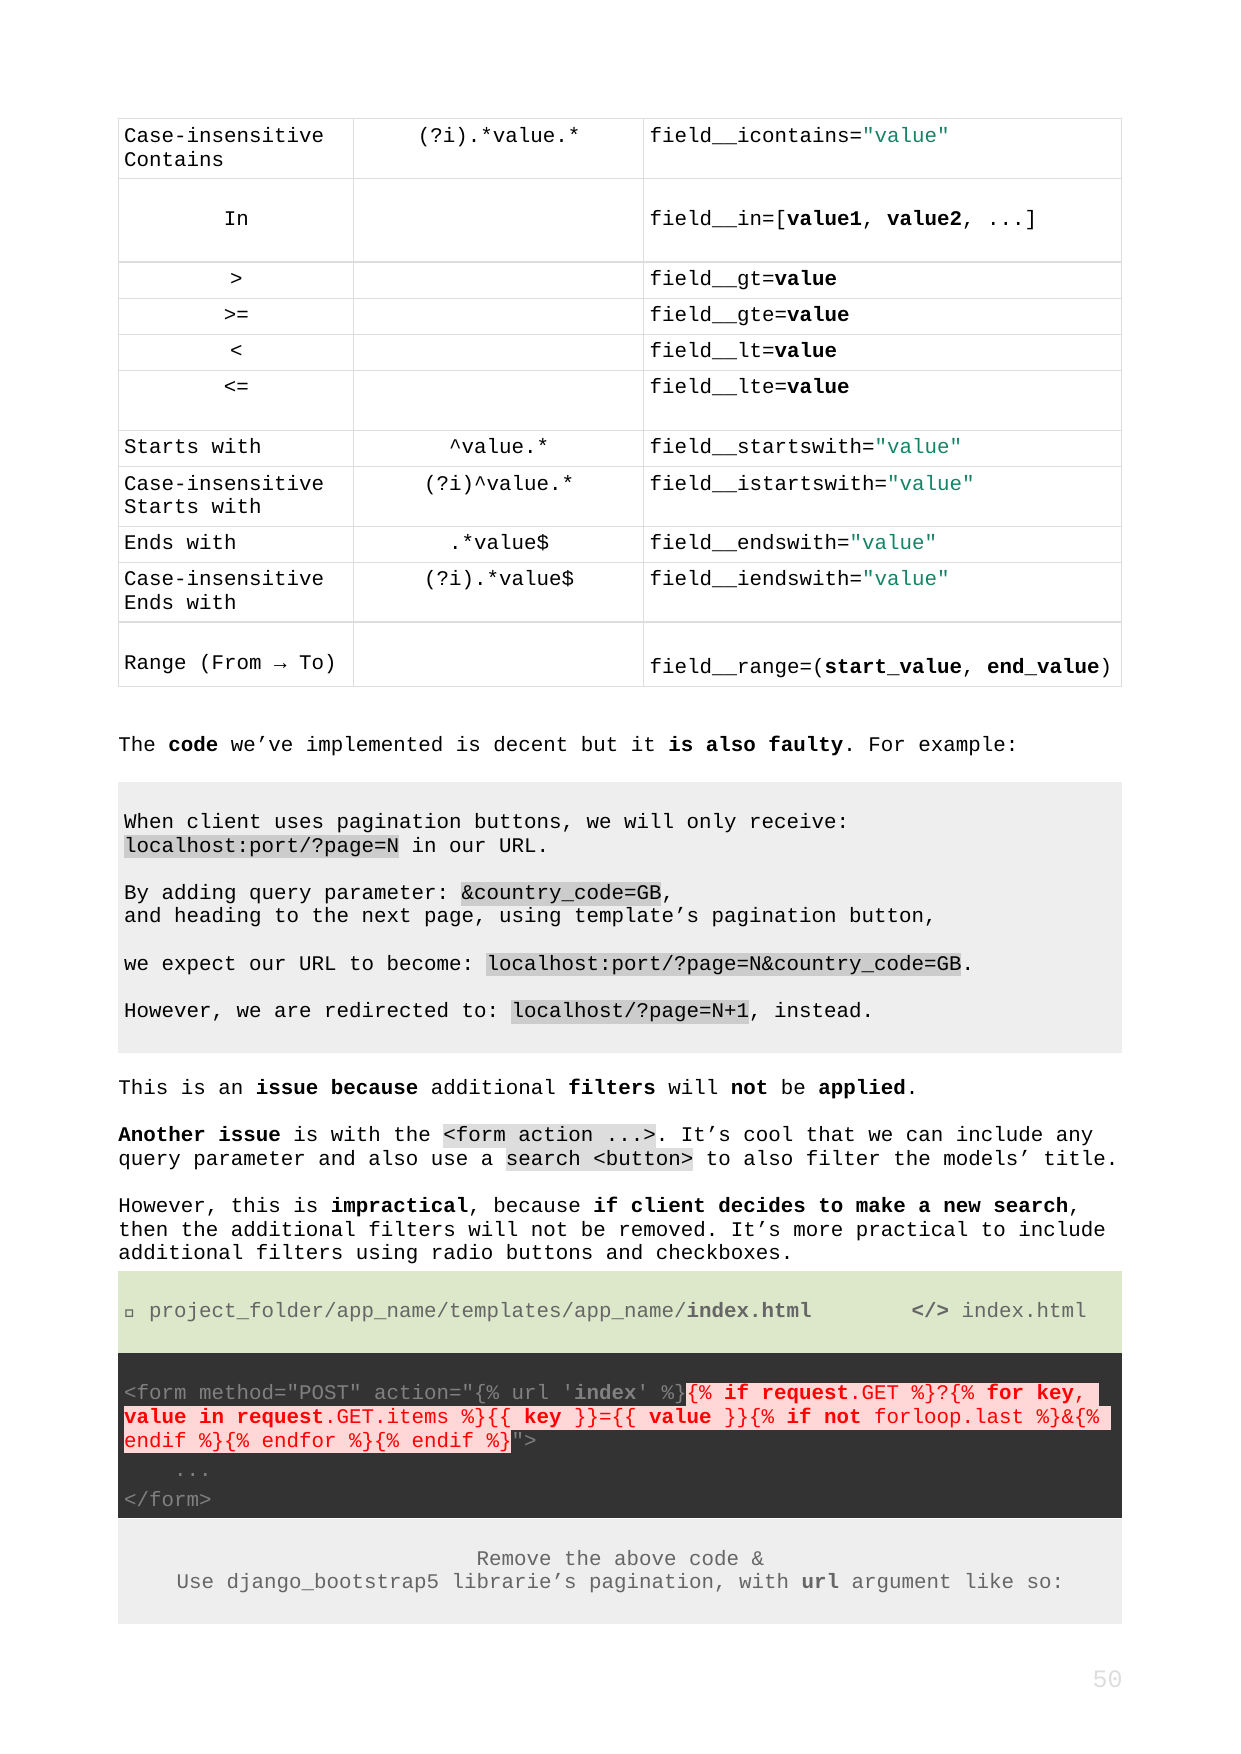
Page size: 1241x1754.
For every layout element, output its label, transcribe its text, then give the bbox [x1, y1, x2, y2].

table_cell [354, 623, 643, 686]
table_cell (?i).*value$ [354, 563, 643, 621]
text This is an issue because additional filters will not be applied. [118, 1077, 1122, 1100]
table_cell <form method="POST" action="{% url 'index' %}{% if request.GET %}?{% for key, value in request.GET.items %}{{ key }}={{ value }}{% if not forloop.last %}&{% endif %}{% endfor %}{% endif %}"> ... </form> [118, 1353, 1122, 1518]
table_cell [354, 179, 643, 261]
table_cell [354, 299, 643, 334]
table_cell Case-insensitive Starts with [119, 467, 353, 526]
table_cell field__gte=value [644, 299, 1121, 334]
table_cell Case-insensitive Contains [119, 119, 353, 178]
table_cell field__lte=value [644, 371, 1121, 429]
table_cell Ends with [119, 527, 353, 562]
table_header 📝 project_folder/app_name/templates/app_name/index.html </> index.html [118, 1271, 1122, 1353]
table_cell >= [119, 299, 353, 334]
table_cell Range (From → To) [119, 623, 353, 686]
table_cell Remove the above code & Use django_bootstrap5 librarie’s pagination, with url argument like so: [118, 1519, 1122, 1624]
table_cell field__icontains="value" [644, 119, 1121, 178]
table_cell (?i).*value.* [354, 119, 643, 178]
table_cell field__in=[value1, value2, ...] [644, 179, 1121, 261]
table_cell Starts with [119, 431, 353, 466]
table_cell > [119, 263, 353, 297]
table_cell field__range=(start_value, end_value) [644, 623, 1121, 686]
table_header When client uses pagination buttons, we will only receive: localhost:port/?page=N in our URL. By adding query parameter: &country_code=GB, and heading to the next page, using template’s pagination button, we expect our URL to become: localhost:port/?page=N&country_code=GB. However, we are redirected to: localhost/?page=N+1, instead. [118, 782, 1122, 1053]
table_cell .*value$ [354, 527, 643, 562]
table_cell (?i)^value.* [354, 467, 643, 526]
table_cell field__endswith="value" [644, 527, 1121, 562]
table_cell [354, 335, 643, 370]
table_cell field__startswith="value" [644, 431, 1121, 466]
text Another issue is with the <form action ...>. It’s cool that we can include any query parameter and also use a search <button> to also filter the models’ title. [118, 1124, 1122, 1171]
table_cell Case-insensitive Ends with [119, 563, 353, 621]
table_cell [354, 263, 643, 297]
table_cell field__lt=value [644, 335, 1121, 370]
table_cell ^value.* [354, 431, 643, 466]
table_cell In [119, 179, 353, 261]
table_cell < [119, 335, 353, 370]
table_cell field__istartswith="value" [644, 467, 1121, 526]
text The code we’ve implemented is decent but it is also faulty. For example: [118, 734, 1122, 758]
table_cell field__iendswith="value" [644, 563, 1121, 621]
table_cell <= [119, 371, 353, 429]
table_cell [354, 371, 643, 429]
table_cell field__gt=value [644, 263, 1121, 297]
text However, this is impractical, because if client decides to make a new search, then the additional filters will not be removed. It’s more practical to include additional filters using radio buttons and checkboxes. [118, 1195, 1122, 1266]
